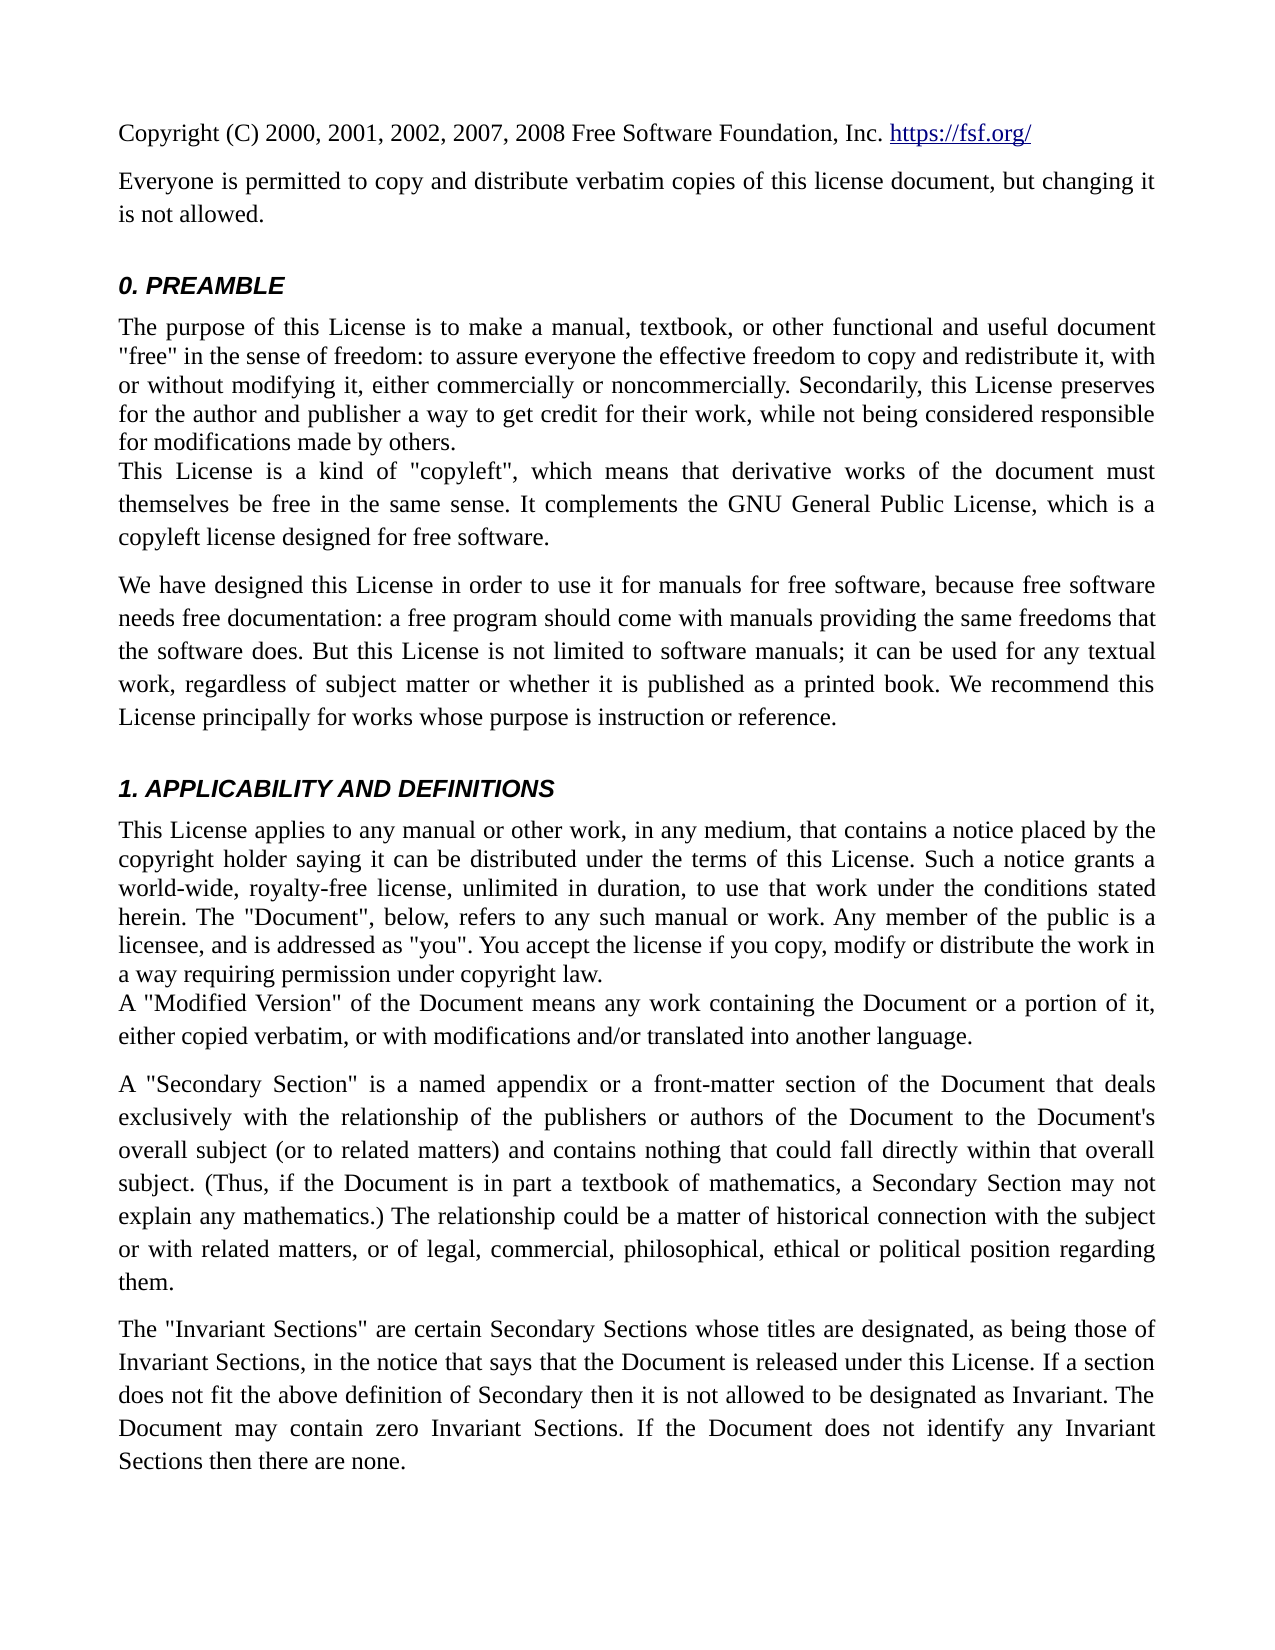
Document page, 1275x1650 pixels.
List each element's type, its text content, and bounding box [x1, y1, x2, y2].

text A "Modified Version" of the Document means any work containing the Document or a portion of it, either copied verbatim, or with modifications and/or translated into another language. [118, 988, 1157, 1050]
text Everyone is permitted to copy and distribute verbatim copies of this license document, but changing it is not allowed. [118, 166, 1157, 227]
subtitle 1. APPLICABILITY AND DEFINITIONS [118, 774, 1157, 803]
text This License applies to any manual or other work, in any medium, that contains a notice placed by the copyright holder saying it can be distributed under the terms of this License. Such a notice grants a world-wide, royalty-free license, unlimited in duration, to use that work under the conditions stated herein. The "Document", below, refers to any such manual or work. Any member of the public is a licensee, and is addressed as "you". You accept the license if you copy, modify or distribute the work in a way requiring permission under copyright law. [118, 816, 1157, 988]
text The "Invariant Sections" are certain Secondary Sections whose titles are designated, as being those of Invariant Sections, in the notice that says that the Document is released under this License. If a section does not fit the above definition of Secondary then it is not allowed to be designated as Invariant. The Document may contain zero Invariant Sections. If the Document does not identify any Invariant Sections then there are none. [118, 1314, 1157, 1475]
text We have designed this License in order to use it for manuals for free software, because free software needs free documentation: a free program should come with manuals providing the same freedoms that the software does. But this License is not limited to software manuals; it can be used for any textual work, regardless of subject matter or whether it is published as a printed book. We recommend this License principally for works whose purpose is instruction or reference. [118, 570, 1157, 731]
text A "Secondary Section" is a named appendix or a front-matter section of the Document that deals exclusively with the relationship of the publishers or authors of the Document to the Document's overall subject (or to related matters) and contains nothing that could fall directly within that overall subject. (Thus, if the Document is in part a textbook of mathematics, a Secondary Section may not explain any mathematics.) The relationship could be a matter of historical connection with the subject or with related matters, or of legal, commercial, philosophical, ethical or political position regarding them. [118, 1069, 1157, 1296]
text This License is a kind of "copyleft", which means that derivative works of the document must themselves be free in the same sense. It complements the GNU General Public License, which is a copyleft license designed for free software. [118, 456, 1157, 551]
text Copyright (C) 2000, 2001, 2002, 2007, 2008 Free Software Foundation, Inc. https://fsf.org/ [118, 118, 1157, 147]
text The purpose of this License is to make a manual, textbook, or other functional and useful document "free" in the sense of freedom: to assure everyone the effective freedom to copy and redistribute it, with or without modifying it, either commercially or noncommercially. Secondarily, this License preserves for the author and publisher a way to get credit for their work, while not being considered responsible for modifications made by others. [118, 312, 1157, 456]
subtitle 0. PREAMBLE [118, 271, 1157, 300]
